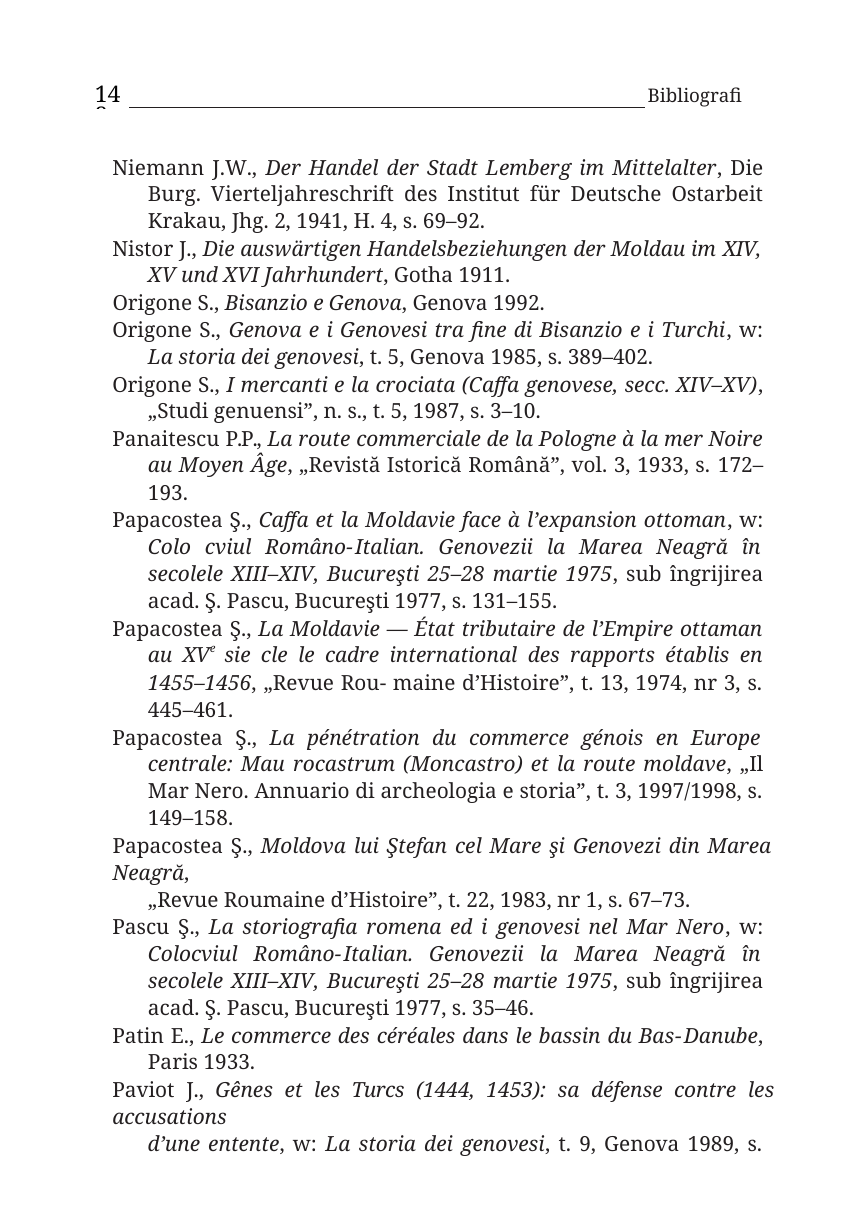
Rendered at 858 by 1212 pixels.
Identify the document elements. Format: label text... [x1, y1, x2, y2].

text Origone S., I mercanti e la crociata (Caffa genovese, secc. XIV–XV), „Studi genuensi”, n. s., t. 5, 1987, s. 3–10. [112, 371, 763, 425]
text Pascu Ş., La storiografia romena ed i genovesi nel Mar Nero, w: Colocviul Româno‑Italian. Genovezii la Marea Neagră în secolele XIII–XIV, Bucureşti 25–28 martie 1975, sub îngrijirea acad. Ş. Pascu, Bucureşti 1977, s. 35–46. [112, 913, 763, 1021]
text Papacostea Ş., Caffa et la Moldavie face à l’expansion ottoman, w: Colo­ cviul Româno‑Italian. Genovezii la Marea Neagră în secolele XIII–XIV, Bucureşti 25–28 martie 1975, sub îngrijirea acad. Ş. Pascu, Bucureşti 1977, s. 131–155. [112, 506, 763, 614]
text Panaitescu P.P., La route commerciale de la Pologne à la mer Noire au Moyen Âge, „Revistă Istorică Română”, vol. 3, 1933, s. 172–193. [112, 425, 763, 506]
text Papacostea Ş., Moldova lui Ştefan cel Mare şi Genovezi din Marea Neagră, [112, 832, 774, 886]
text „Revue Roumaine d’Histoire”, t. 22, 1983, nr 1, s. 67–73. [148, 886, 774, 913]
text Paviot J., Gênes et les Turcs (1444, 1453): sa défense contre les accusations [112, 1076, 774, 1129]
text Niemann J.W., Der Handel der Stadt Lemberg im Mittelalter, Die Burg. Vierteljahreschrift des Institut für Deutsche Ostarbeit Krakau, Jhg. 2, 1941, H. 4, s. 69–92. [112, 153, 763, 235]
text Patin E., Le commerce des céréales dans le bassin du Bas‑Danube, Paris 1933. [112, 1022, 763, 1076]
text Origone S., Genova e i Genovesi tra fine di Bisanzio e i Turchi, w: La storia dei genovesi, t. 5, Genova 1985, s. 389–402. [112, 316, 763, 370]
text Nistor J., Die auswärtigen Handelsbeziehungen der Moldau im XIV, XV und XVI Jahrhundert, Gotha 1911. [112, 235, 763, 289]
text d’une entente, w: La storia dei genovesi, t. 9, Genova 1989, s. [112, 1130, 763, 1157]
text Papacostea Ş., La Moldavie — État tributaire de l’Empire ottaman au XVe sie­ cle le cadre international des rapports établis en 1455–1456, „Revue Rou- maine d’Histoire”, t. 13, 1974, nr 3, s. 445–461. [112, 615, 763, 723]
text Papacostea Ş., La pénétration du commerce génois en Europe centrale: Mau­ rocastrum (Moncastro) et la route moldave, „Il Mar Nero. Annuario di archeologia e storia”, t. 3, 1997/1998, s. 149–158. [112, 723, 763, 832]
text Origone S., Bisanzio e Genova, Genova 1992. [112, 289, 774, 316]
